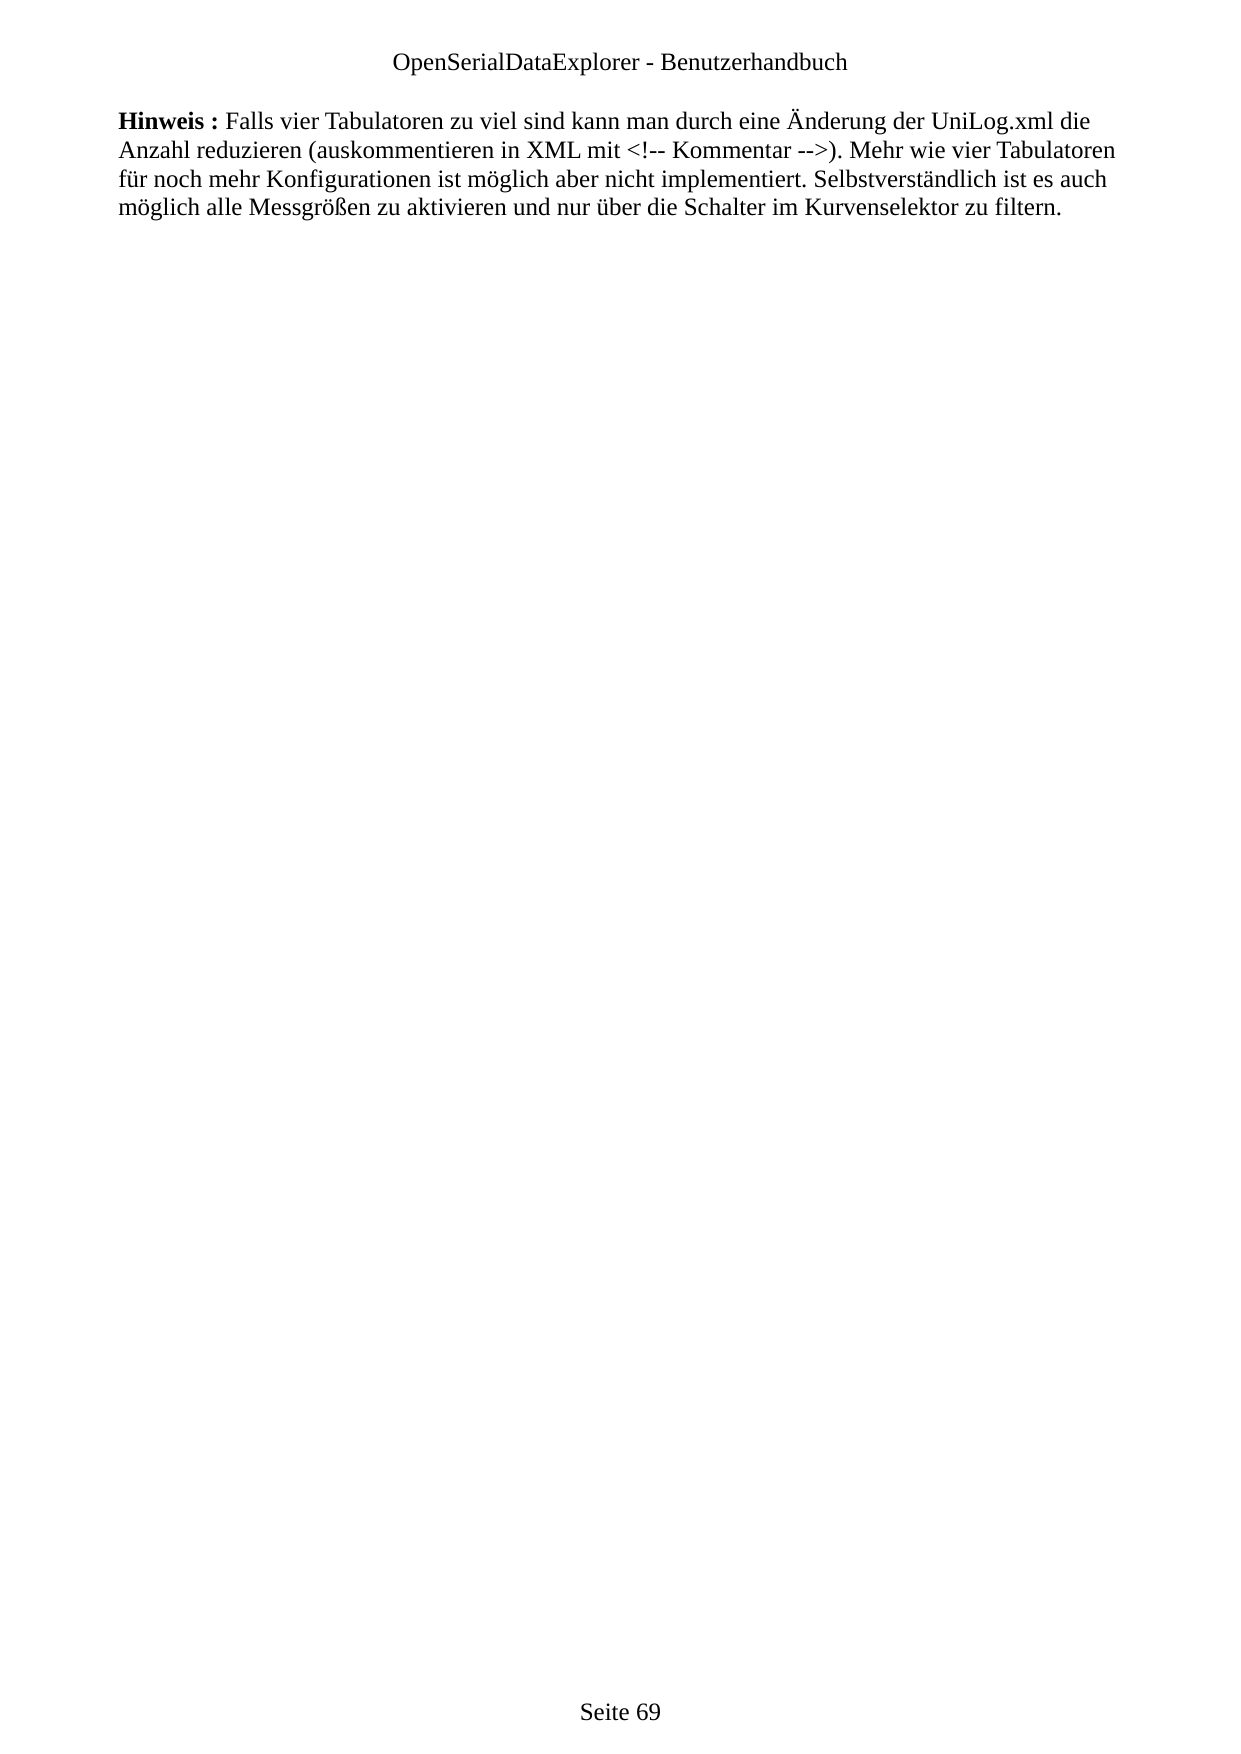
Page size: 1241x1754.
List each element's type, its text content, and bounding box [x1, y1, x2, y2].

text Hinweis : Falls vier Tabulatoren zu viel sind kann man durch eine Änderung der UniLog.xml die Anzahl reduzieren (auskommentieren in XML mit <!-- Kommentar -->). Mehr wie vier Tabulatoren für noch mehr Konfigurationen ist möglich aber nicht implementiert. Selbstverständlich ist es auch möglich alle Messgrößen zu aktivieren und nur über die Schalter im Kurvenselektor zu filtern. [118, 106, 1122, 221]
